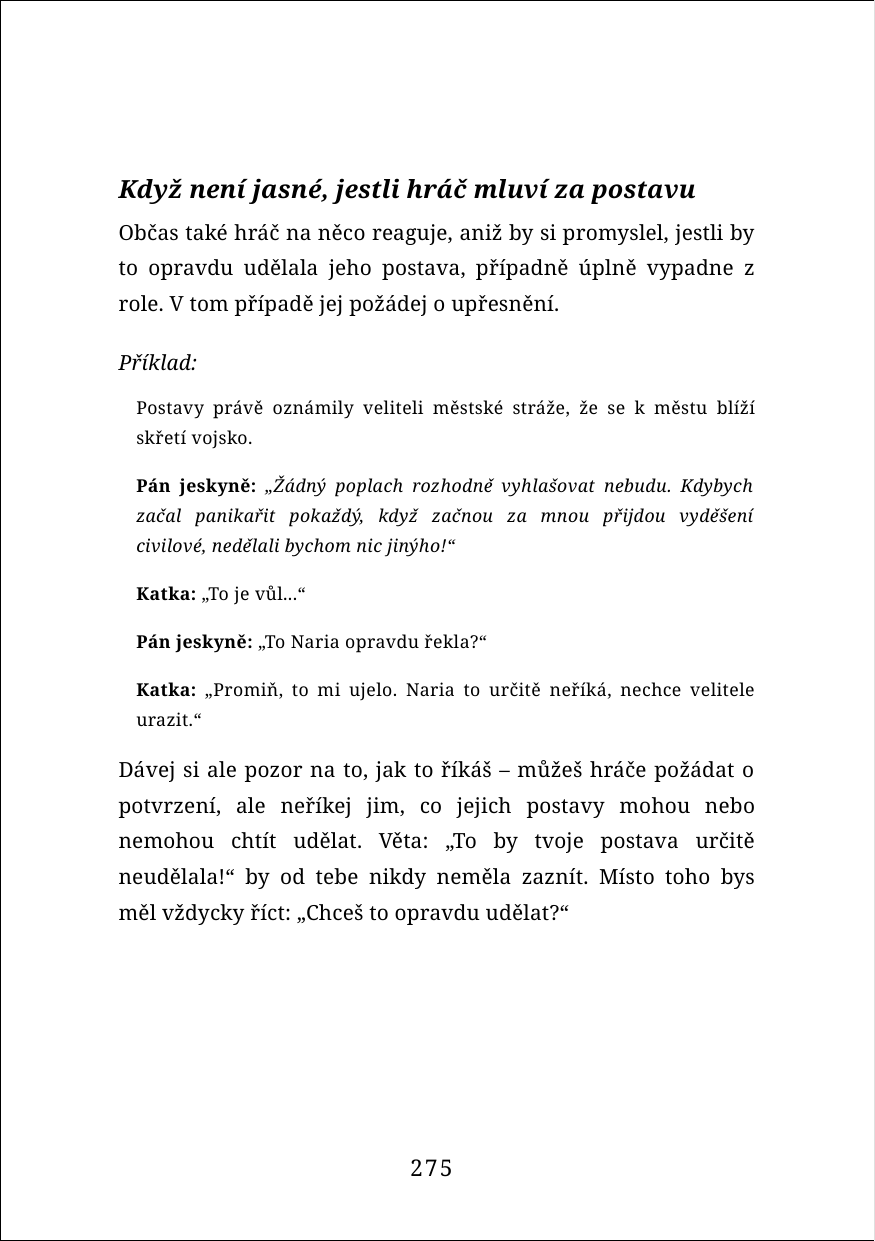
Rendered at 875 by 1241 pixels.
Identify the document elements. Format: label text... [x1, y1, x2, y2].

text Postavy právě oznámily veliteli městské stráže, že se k městu blíží skřetí vojsko. [136, 395, 756, 449]
text Pán jeskyně: „Žádný poplach rozhodně vyhlašovat nebudu. Kdybych začal panikařit pokaždý, když začnou za mnou přijdou vyděšení civilové, nedělali bychom nic jinýho!“ [136, 473, 756, 558]
text Pán jeskyně: „To Naria opravdu řekla?“ [136, 629, 756, 654]
text Občas také hráč na něco reaguje, aniž by si promyslel, jestli by to opravdu udělala jeho postava, případně úplně vypadne z role. V tom případě jej požádej o upřesnění. [118, 218, 756, 317]
text Katka: „To je vůl...“ [136, 582, 756, 606]
text Katka: „Promiň, to mi ujelo. Naria to určitě neříká, nechce velitele urazit.“ [136, 677, 756, 732]
subtitle Když není jasné, jestli hráč mluví za postavu [118, 172, 756, 206]
text Příklad: [118, 348, 756, 376]
text Dávej si ale pozor na to, jak to říkáš – můžeš hráče požádat o potvrzení, ale neříkej jim, co jejich postavy mohou nebo nemohou chtít udělat. Věta: „To by tvoje postava určitě neudělala!“ by od tebe nikdy neměla zaznít. Místo toho bys měl vždycky říct: „Chceš to opravdu udělat?“ [118, 756, 756, 926]
